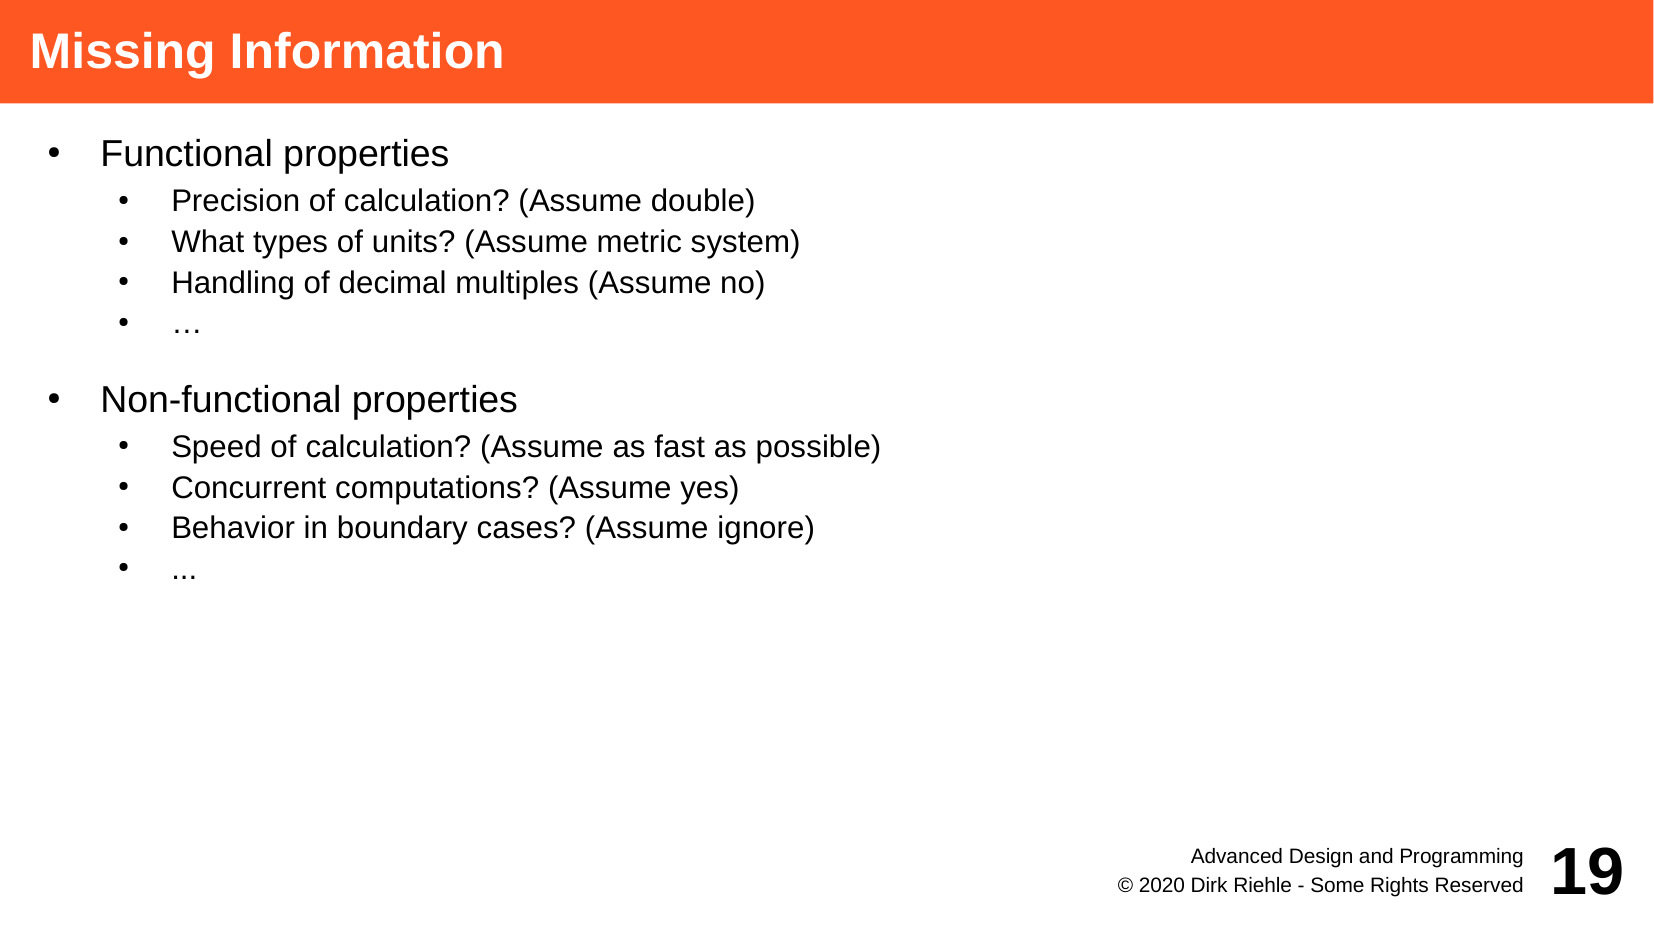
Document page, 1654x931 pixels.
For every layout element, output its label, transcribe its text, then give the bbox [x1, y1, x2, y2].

list Functional properties Precision of calculation? (Assume double) What types of units? (Assume metric system) Handling of decimal multiples (Assume no) … Non-functional properties Speed of calculation? (Assume as fast as possible) Concurrent computations? (Assume yes) Behavior in boundary cases? (Assume ignore) ... [29, 132, 1625, 813]
title Missing Information [0, 0, 1654, 104]
